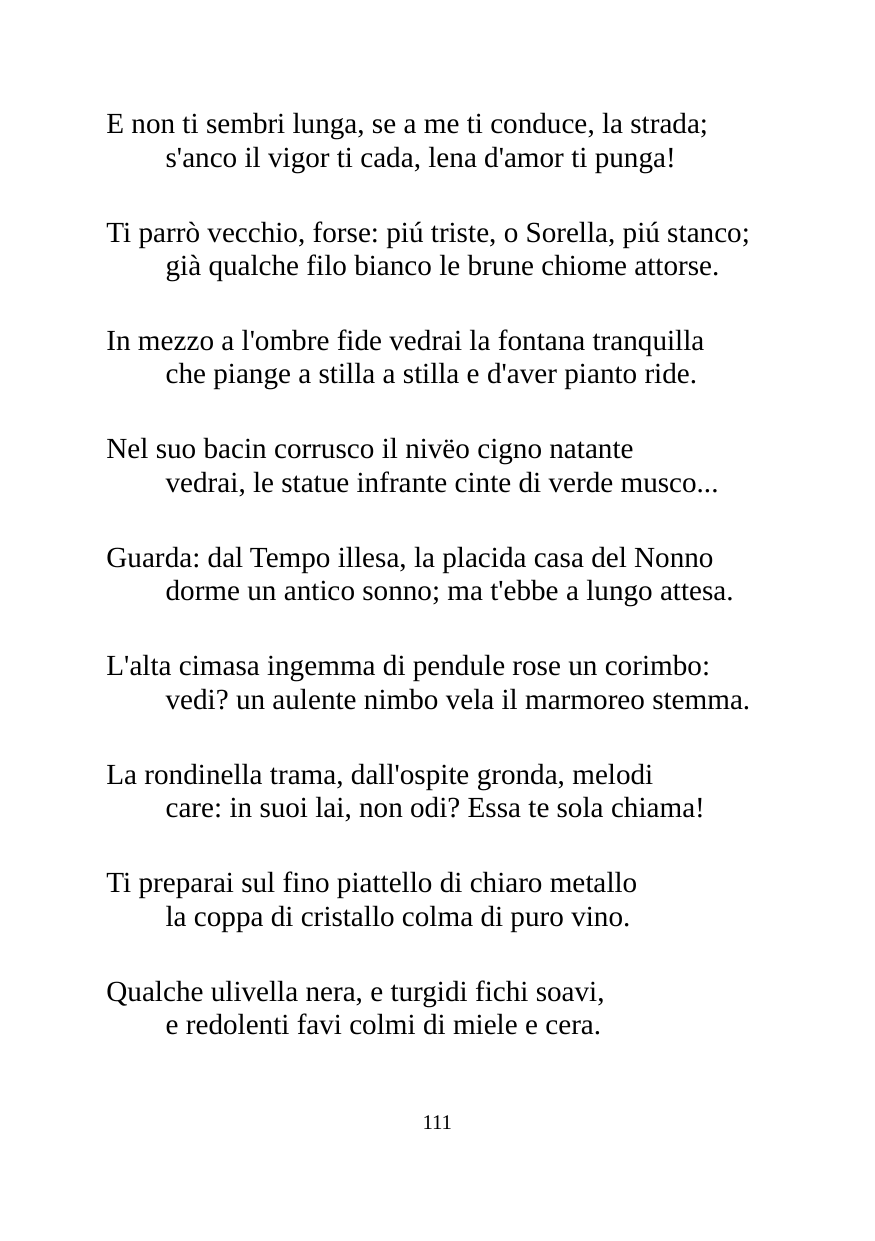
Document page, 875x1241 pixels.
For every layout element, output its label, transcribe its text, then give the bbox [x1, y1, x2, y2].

text E non ti sembri lunga, se a me ti conduce, la strada; s'anco il vigor ti cada, lena d'amor ti punga! [106, 106, 768, 173]
text Guarda: dal Tempo illesa, la placida casa del Nonno dorme un antico sonno; ma t'ebbe a lungo attesa. [106, 540, 768, 607]
text La rondinella trama, dall'ospite gronda, melodi care: in suoi lai, non odi? Essa te sola chiama! [106, 757, 768, 824]
text Ti parrò vecchio, forse: piú triste, o Sorella, piú stanco; già qualche filo bianco le brune chiome attorse. [106, 215, 768, 282]
text Ti preparai sul fino piattello di chiaro metallo la coppa di cristallo colma di puro vino. [106, 865, 768, 932]
text In mezzo a l'ombre fide vedrai la fontana tranquilla che piange a stilla a stilla e d'aver pianto ride. [106, 323, 768, 390]
text Nel suo bacin corrusco il nivëo cigno natante vedrai, le statue infrante cinte di verde musco... [106, 432, 768, 499]
text L'alta cimasa ingemma di pendule rose un corimbo: vedi? un aulente nimbo vela il marmoreo stemma. [106, 648, 768, 716]
text Qualche ulivella nera, e turgidi fichi soavi, e redolenti favi colmi di miele e cera. [106, 974, 768, 1041]
